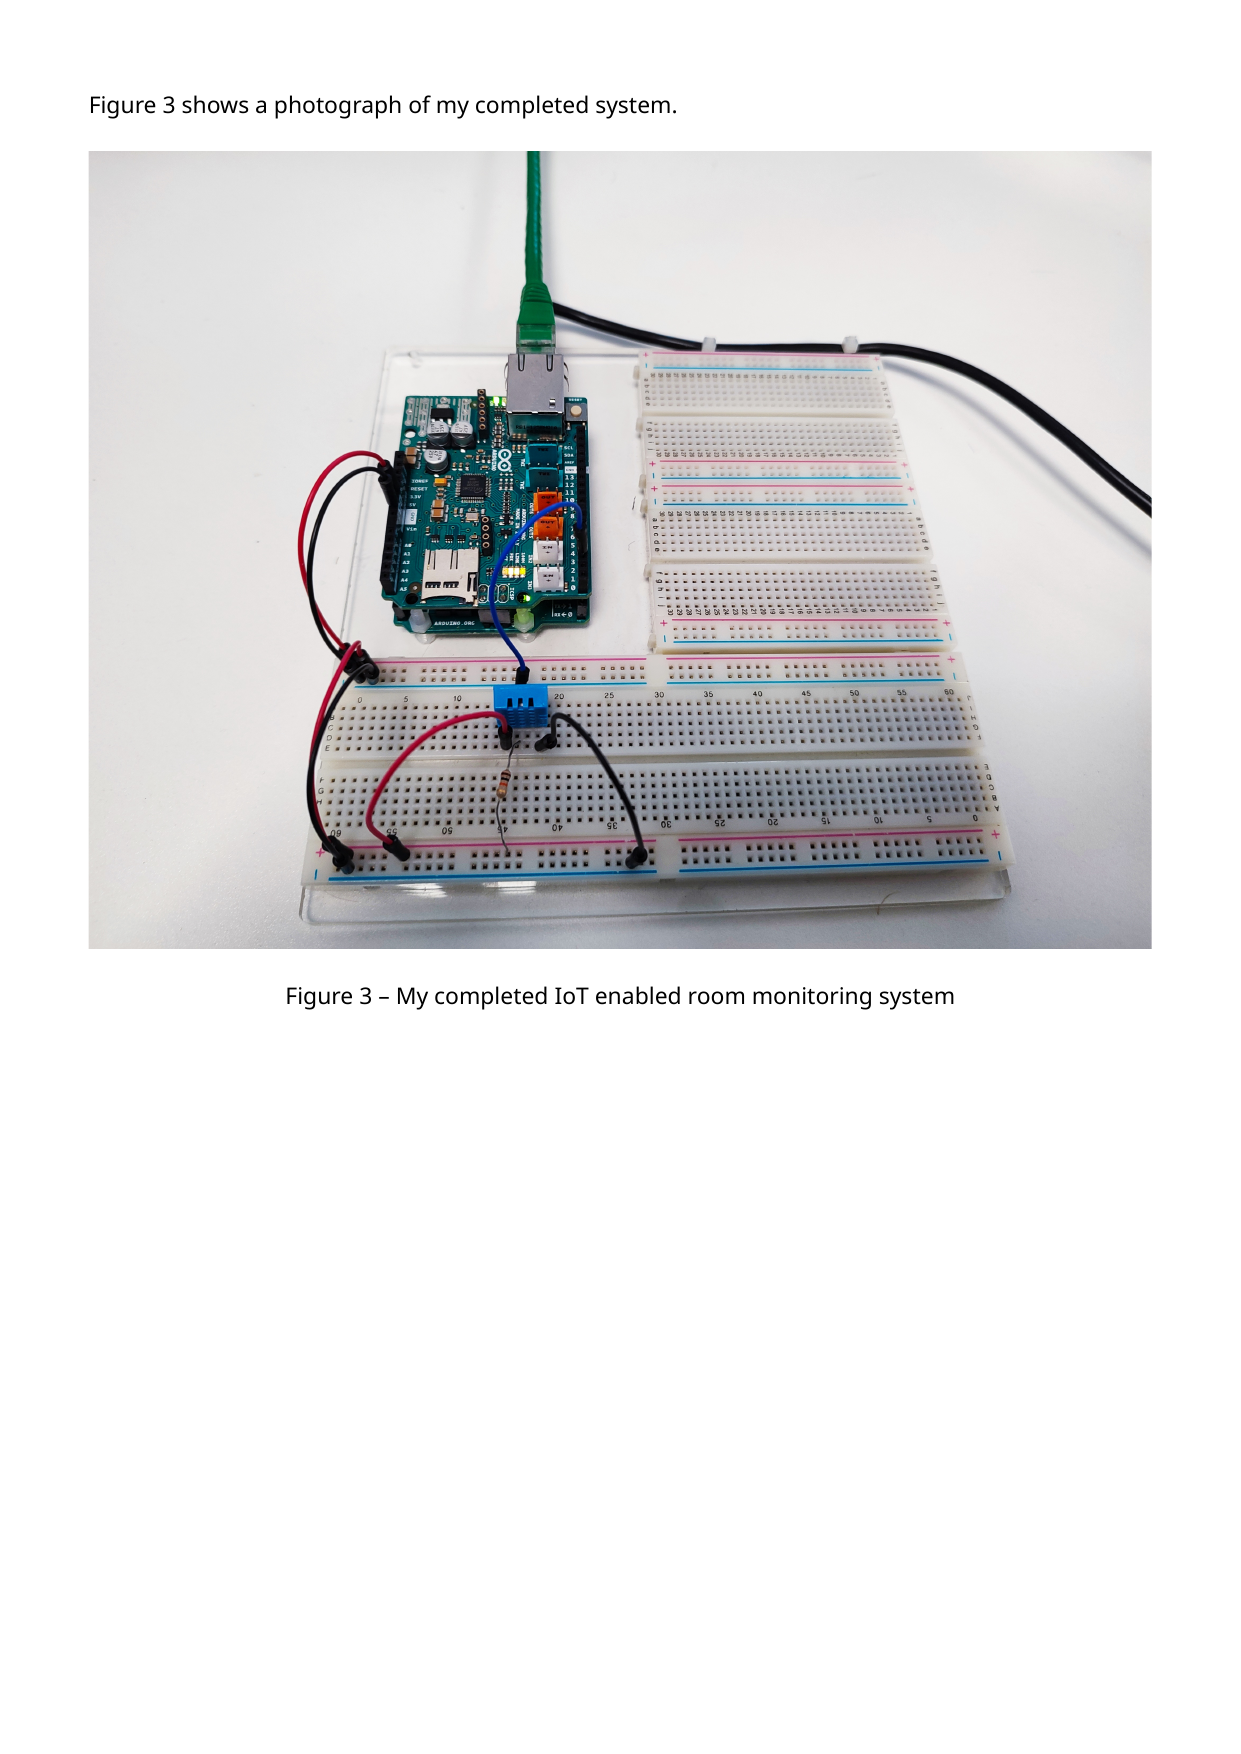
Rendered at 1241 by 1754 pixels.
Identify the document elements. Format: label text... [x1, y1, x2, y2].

picture [88, 151, 1152, 949]
text Figure 3 – My completed IoT enabled room monitoring system [88, 979, 1152, 1011]
text Figure 3 shows a photograph of my completed system. [88, 88, 1152, 120]
